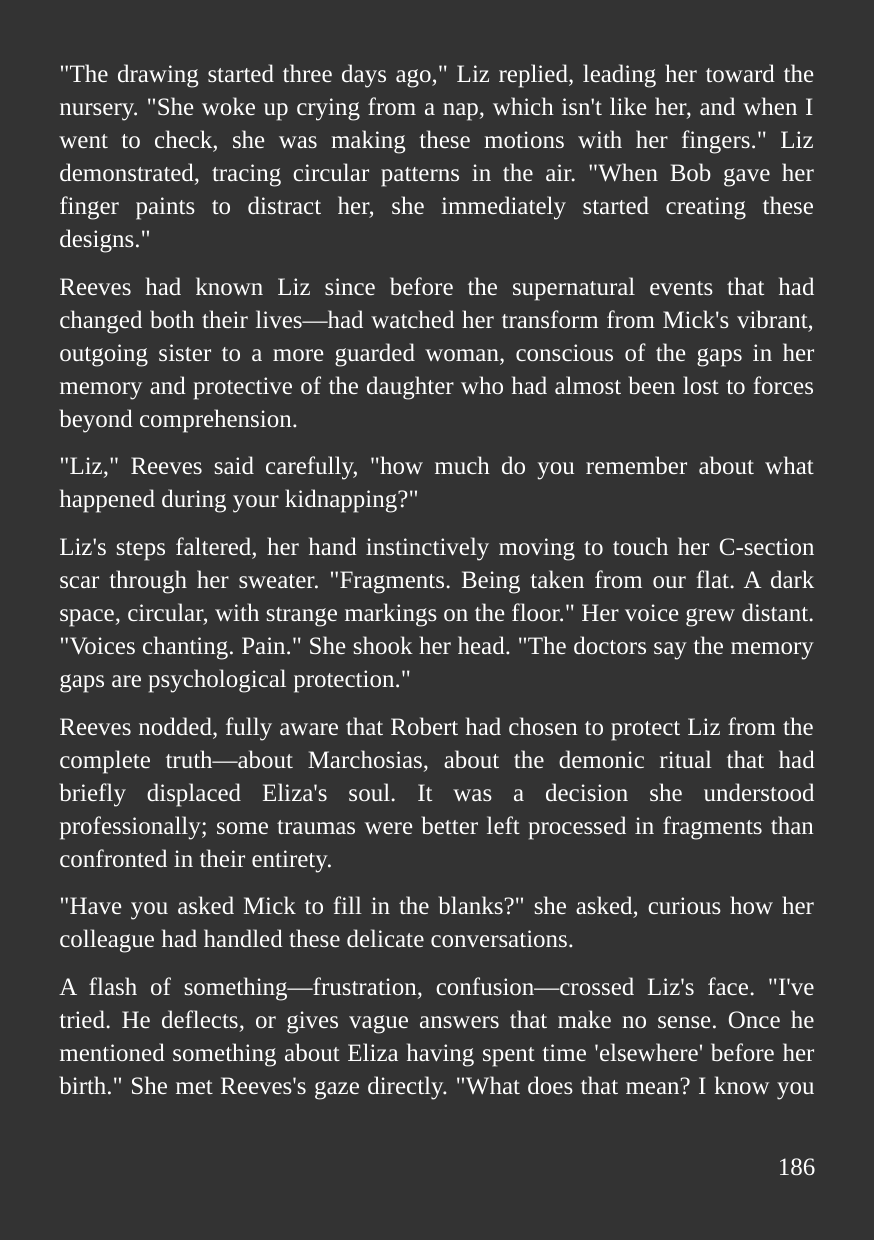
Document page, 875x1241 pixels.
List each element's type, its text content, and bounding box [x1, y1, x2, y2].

text Reeves had known Liz since before the supernatural events that had changed both their lives—had watched her transform from Mick's vibrant, outgoing sister to a more guarded woman, conscious of the gaps in her memory and protective of the daughter who had almost been lost to forces beyond comprehension. [59, 272, 815, 433]
text "The drawing started three days ago," Liz replied, leading her toward the nursery. "She woke up crying from a nap, which isn't like her, and when I went to check, she was making these motions with her fingers." Liz demonstrated, tracing circular patterns in the air. "When Bob gave her finger paints to distract her, she immediately started creating these designs." [59, 59, 815, 253]
text Liz's steps faltered, her hand instinctively moving to touch her C-section scar through her sweater. "Fragments. Being taken from our flat. A dark space, circular, with strange markings on the floor." Her voice grew distant. "Voices chanting. Pain." She shook her head. "The doctors say the memory gaps are psychological protection." [59, 532, 815, 693]
text A flash of something—frustration, confusion—crossed Liz's face. "I've tried. He deflects, or gives vague answers that make no sense. Once he mentioned something about Eliza having spent time 'elsewhere' before her birth." She met Reeves's gaze directly. "What does that mean? I know you [59, 972, 815, 1100]
text Reeves nodded, fully aware that Robert had chosen to protect Liz from the complete truth—about Marchosias, about the demonic ritual that had briefly displaced Eliza's soul. It was a decision she understood professionally; some traumas were better left processed in fragments than confronted in their entirety. [59, 712, 815, 873]
text "Liz," Reeves said carefully, "how much do you remember about what happened during your kidnapping?" [59, 451, 815, 513]
text "Have you asked Mick to fill in the blanks?" she asked, curious how her colleague had handled these delicate conversations. [59, 891, 815, 953]
